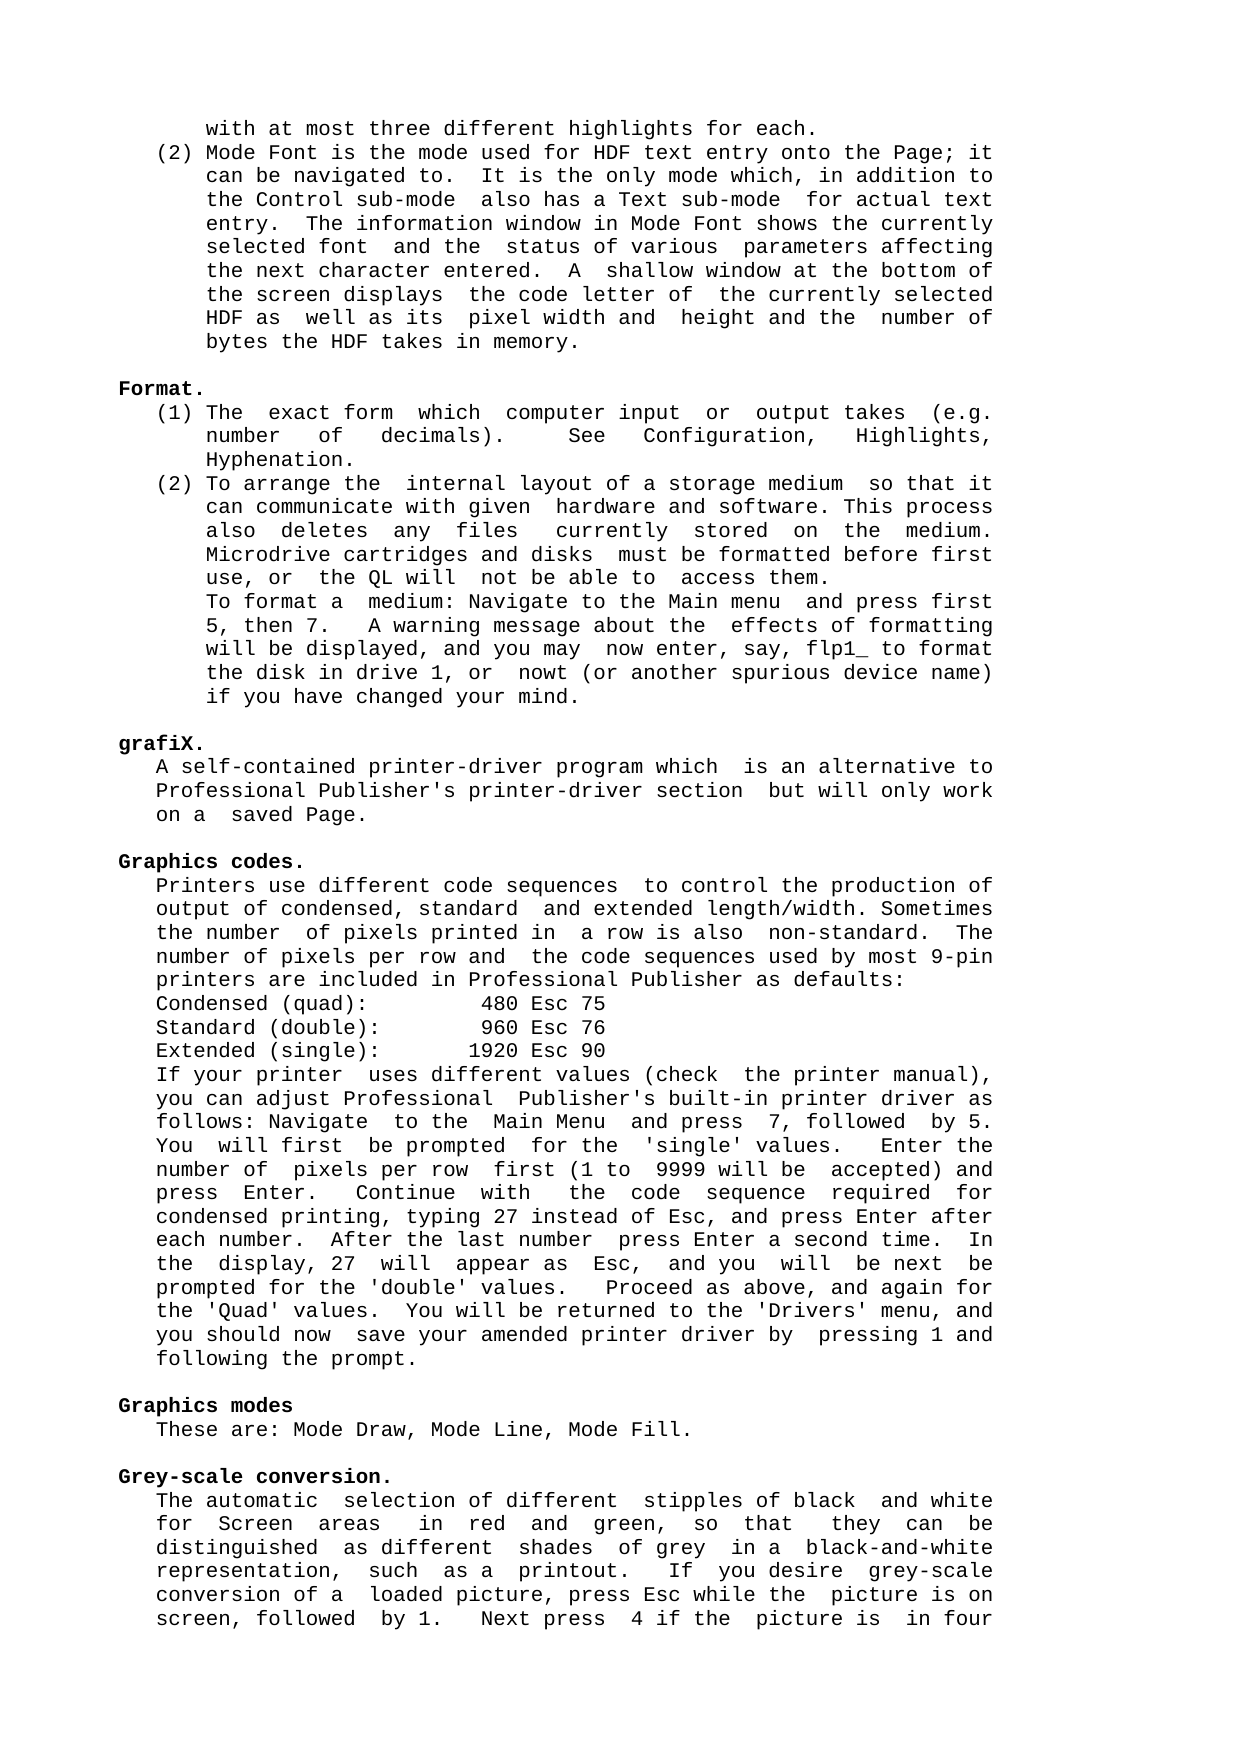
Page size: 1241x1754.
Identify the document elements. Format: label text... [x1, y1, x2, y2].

text Format. [118, 378, 1122, 402]
text the Control sub-mode also has a Text sub-mode for actual text [118, 189, 1122, 213]
text the disk in drive 1, or nowt (or another spurious device name) [118, 662, 1122, 686]
text can communicate with given hardware and software. This process [118, 496, 1122, 520]
text if you have changed your mind. [118, 686, 1122, 709]
text the next character entered. A shallow window at the bottom of [118, 260, 1122, 284]
text printers are included in Professional Publisher as defaults: [118, 969, 1122, 993]
text use, or the QL will not be able to access them. [118, 567, 1122, 591]
text Grey-scale conversion. [118, 1466, 1122, 1489]
text number of decimals). See Configuration, Highlights, [118, 426, 1122, 449]
text Graphics modes [118, 1395, 1122, 1419]
text can be navigated to. It is the only mode which, in addition to [118, 165, 1122, 189]
text entry. The information window in Mode Font shows the currently [118, 213, 1122, 236]
text Professional Publisher's printer-driver section but will only work [118, 780, 1122, 804]
text the number of pixels printed in a row is also non-standard. The [118, 922, 1122, 946]
text each number. After the last number press Enter a second time. In [118, 1229, 1122, 1253]
text on a saved Page. [118, 804, 1122, 827]
text Hyphenation. [118, 449, 1122, 473]
text Microdrive cartridges and disks must be formatted before first [118, 544, 1122, 567]
text distinguished as different shades of grey in a black-and-white [118, 1537, 1122, 1561]
text number of pixels per row first (1 to 9999 will be accepted) and [118, 1158, 1122, 1182]
text output of condensed, standard and extended length/width. Sometimes [118, 898, 1122, 922]
text conversion of a loaded picture, press Esc while the picture is on [118, 1584, 1122, 1608]
text To format a medium: Navigate to the Main menu and press first [118, 591, 1122, 615]
text bytes the HDF takes in memory. [118, 331, 1122, 354]
text The automatic selection of different stipples of black and white [118, 1489, 1122, 1513]
text also deletes any files currently stored on the medium. [118, 520, 1122, 544]
text grafiX. [118, 733, 1122, 757]
text If your printer uses different values (check the printer manual), [118, 1064, 1122, 1088]
text the display, 27 will appear as Esc, and you will be next be [118, 1253, 1122, 1277]
text following the prompt. [118, 1348, 1122, 1371]
text (1) The exact form which computer input or output takes (e.g. [118, 402, 1122, 426]
text (2) To arrange the internal layout of a storage medium so that it [118, 473, 1122, 496]
text A self-contained printer-driver program which is an alternative to [118, 757, 1122, 780]
text you should now save your amended printer driver by pressing 1 and [118, 1324, 1122, 1348]
text HDF as well as its pixel width and height and the number of [118, 307, 1122, 331]
text number of pixels per row and the code sequences used by most 9-pin [118, 946, 1122, 969]
text the screen displays the code letter of the currently selected [118, 284, 1122, 307]
text Printers use different code sequences to control the production of [118, 875, 1122, 898]
text with at most three different highlights for each. [118, 118, 1122, 142]
text Graphics codes. [118, 851, 1122, 875]
text press Enter. Continue with the code sequence required for [118, 1182, 1122, 1206]
text condensed printing, typing 27 instead of Esc, and press Enter after [118, 1206, 1122, 1229]
text will be displayed, and you may now enter, say, flp1_ to format [118, 638, 1122, 662]
text Extended (single): 1920 Esc 90 [118, 1040, 1122, 1064]
text for Screen areas in red and green, so that they can be [118, 1513, 1122, 1537]
text prompted for the 'double' values. Proceed as above, and again for [118, 1277, 1122, 1300]
text screen, followed by 1. Next press 4 if the picture is in four [118, 1608, 1122, 1631]
text Condensed (quad): 480 Esc 75 [118, 993, 1122, 1017]
text representation, such as a printout. If you desire grey-scale [118, 1561, 1122, 1584]
text the 'Quad' values. You will be returned to the 'Drivers' menu, and [118, 1300, 1122, 1324]
text (2) Mode Font is the mode used for HDF text entry onto the Page; it [118, 142, 1122, 165]
text selected font and the status of various parameters affecting [118, 236, 1122, 260]
text you can adjust Professional Publisher's built-in printer driver as [118, 1088, 1122, 1111]
text Standard (double): 960 Esc 76 [118, 1017, 1122, 1040]
text 5, then 7. A warning message about the effects of formatting [118, 615, 1122, 638]
text These are: Mode Draw, Mode Line, Mode Fill. [118, 1419, 1122, 1442]
text You will first be prompted for the 'single' values. Enter the [118, 1135, 1122, 1158]
text follows: Navigate to the Main Menu and press 7, followed by 5. [118, 1111, 1122, 1135]
